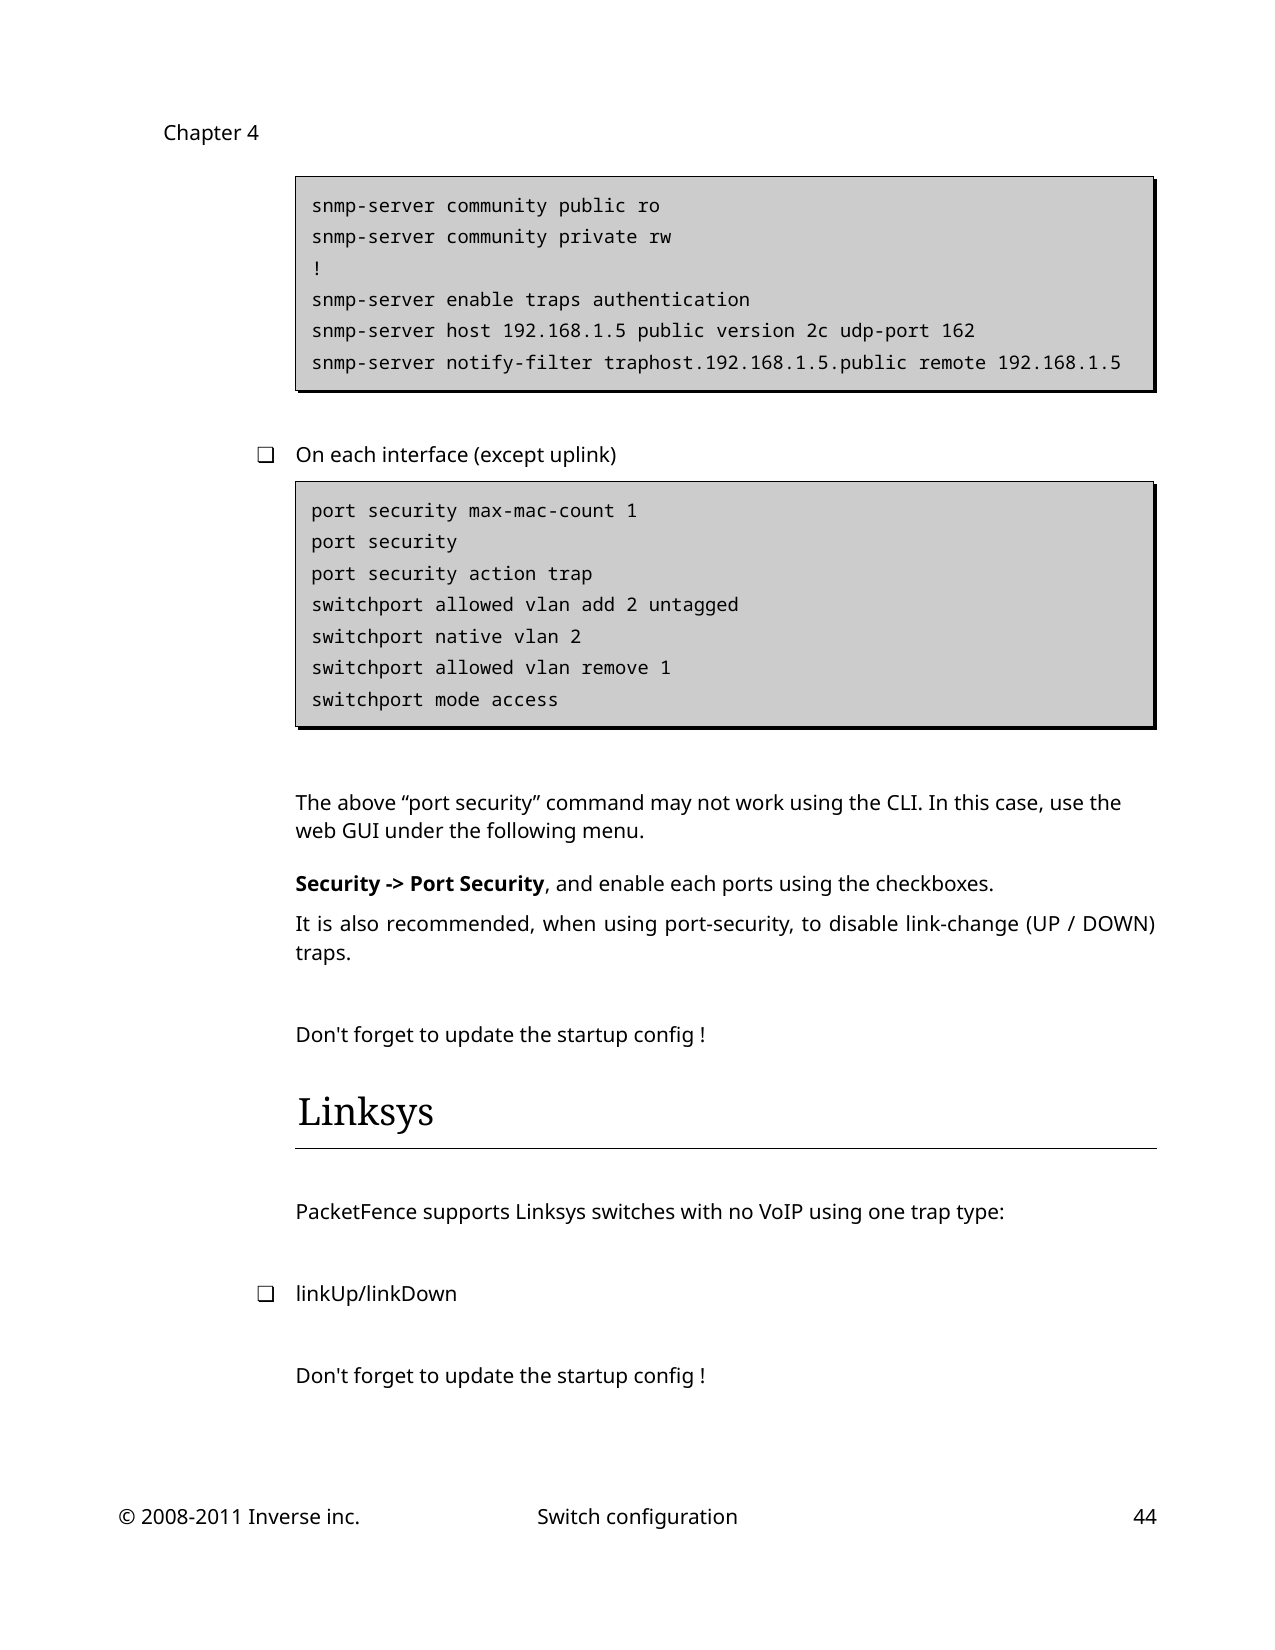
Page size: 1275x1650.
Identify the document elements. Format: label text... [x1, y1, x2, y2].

text port security [296, 513, 1153, 544]
subtitle Linksys [295, 1086, 1157, 1148]
list ❏ On each interface (except uplink) [256, 440, 1157, 469]
text port security action trap [296, 544, 1153, 576]
text snmp-server enable traps authentication [296, 270, 1153, 302]
text snmp-server community public ro [296, 177, 1153, 207]
text snmp-server host 192.168.1.5 public version 2c udp-port 162 [296, 302, 1153, 333]
text switchport allowed vlan add 2 untagged [296, 576, 1153, 607]
text The above “port security” command may not work using the CLI. In this case, use the web GUI under the following menu. [295, 788, 1157, 845]
text ! [296, 239, 1153, 270]
text switchport mode access [296, 670, 1153, 726]
text PacketFence supports Linksys switches with no VoIP using one trap type: [295, 1197, 1157, 1226]
list ❏ linkUp/linkDown [256, 1279, 1157, 1308]
text switchport native vlan 2 [296, 607, 1153, 638]
text switchport allowed vlan remove 1 [296, 638, 1153, 670]
text port security max-mac-count 1 [296, 482, 1153, 513]
text snmp-server notify-filter traphost.192.168.1.5.public remote 192.168.1.5 [296, 333, 1153, 390]
list It is also recommended, when using port-security, to disable link-change (UP / DOWN) traps. [256, 909, 1157, 966]
list Security -> Port Security, and enable each ports using the checkboxes. [256, 869, 1157, 897]
text Don't forget to update the startup config ! [295, 1361, 1157, 1389]
list Don't forget to update the startup config ! [256, 1020, 1157, 1048]
text snmp-server community private rw [296, 207, 1153, 239]
